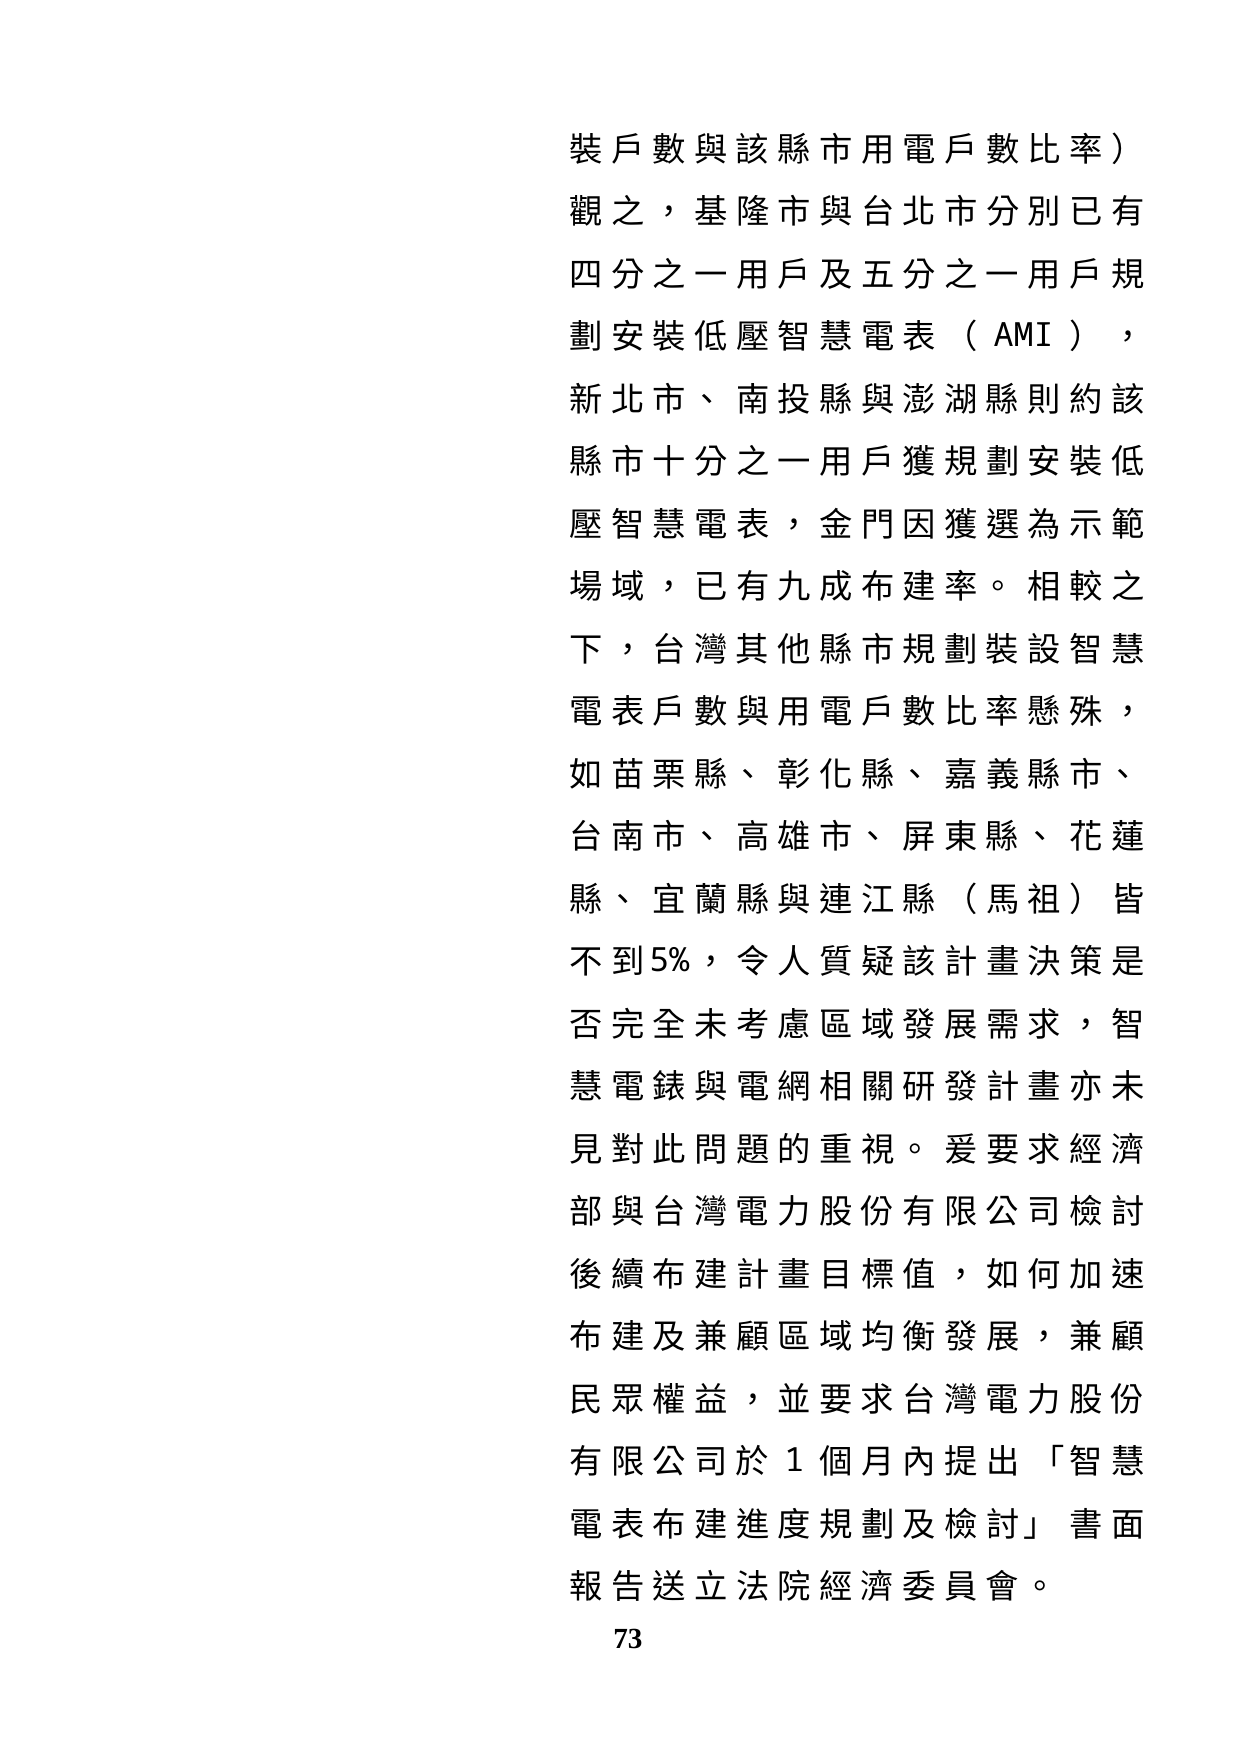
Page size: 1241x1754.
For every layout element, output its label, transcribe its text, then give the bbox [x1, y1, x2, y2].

list 裝戶數與該縣市用電戶數比率）觀之，基隆市與台北市分別已有四分之一用戶及五分之一用戶規劃安裝低壓智慧電表（AMI），新北市、南投縣與澎湖縣則約該縣市十分之一用戶獲規劃安裝低壓智慧電表，金門因獲選為示範場域，已有九成布建率。相較之下，台灣其他縣市規劃裝設智慧電表戶數與用電戶數比率懸殊，如苗栗縣、彰化縣、嘉義縣市、台南市、高雄市、屏東縣、花蓮縣、宜蘭縣與連江縣（馬祖）皆不到5%，令人質疑該計畫決策是否完全未考慮區域發展需求，智慧電錶與電網相關研發計畫亦未見對此問題的重視。爰要求經濟部與台灣電力股份有限公司檢討後續布建計畫目標值，如何加速布建及兼顧區域均衡發展，兼顧民眾權益，並要求台灣電力股份有限公司於1個月內提出「智慧電表布建進度規劃及檢討」書面報告送立法院經濟委員會。 [497, 105, 1148, 1605]
